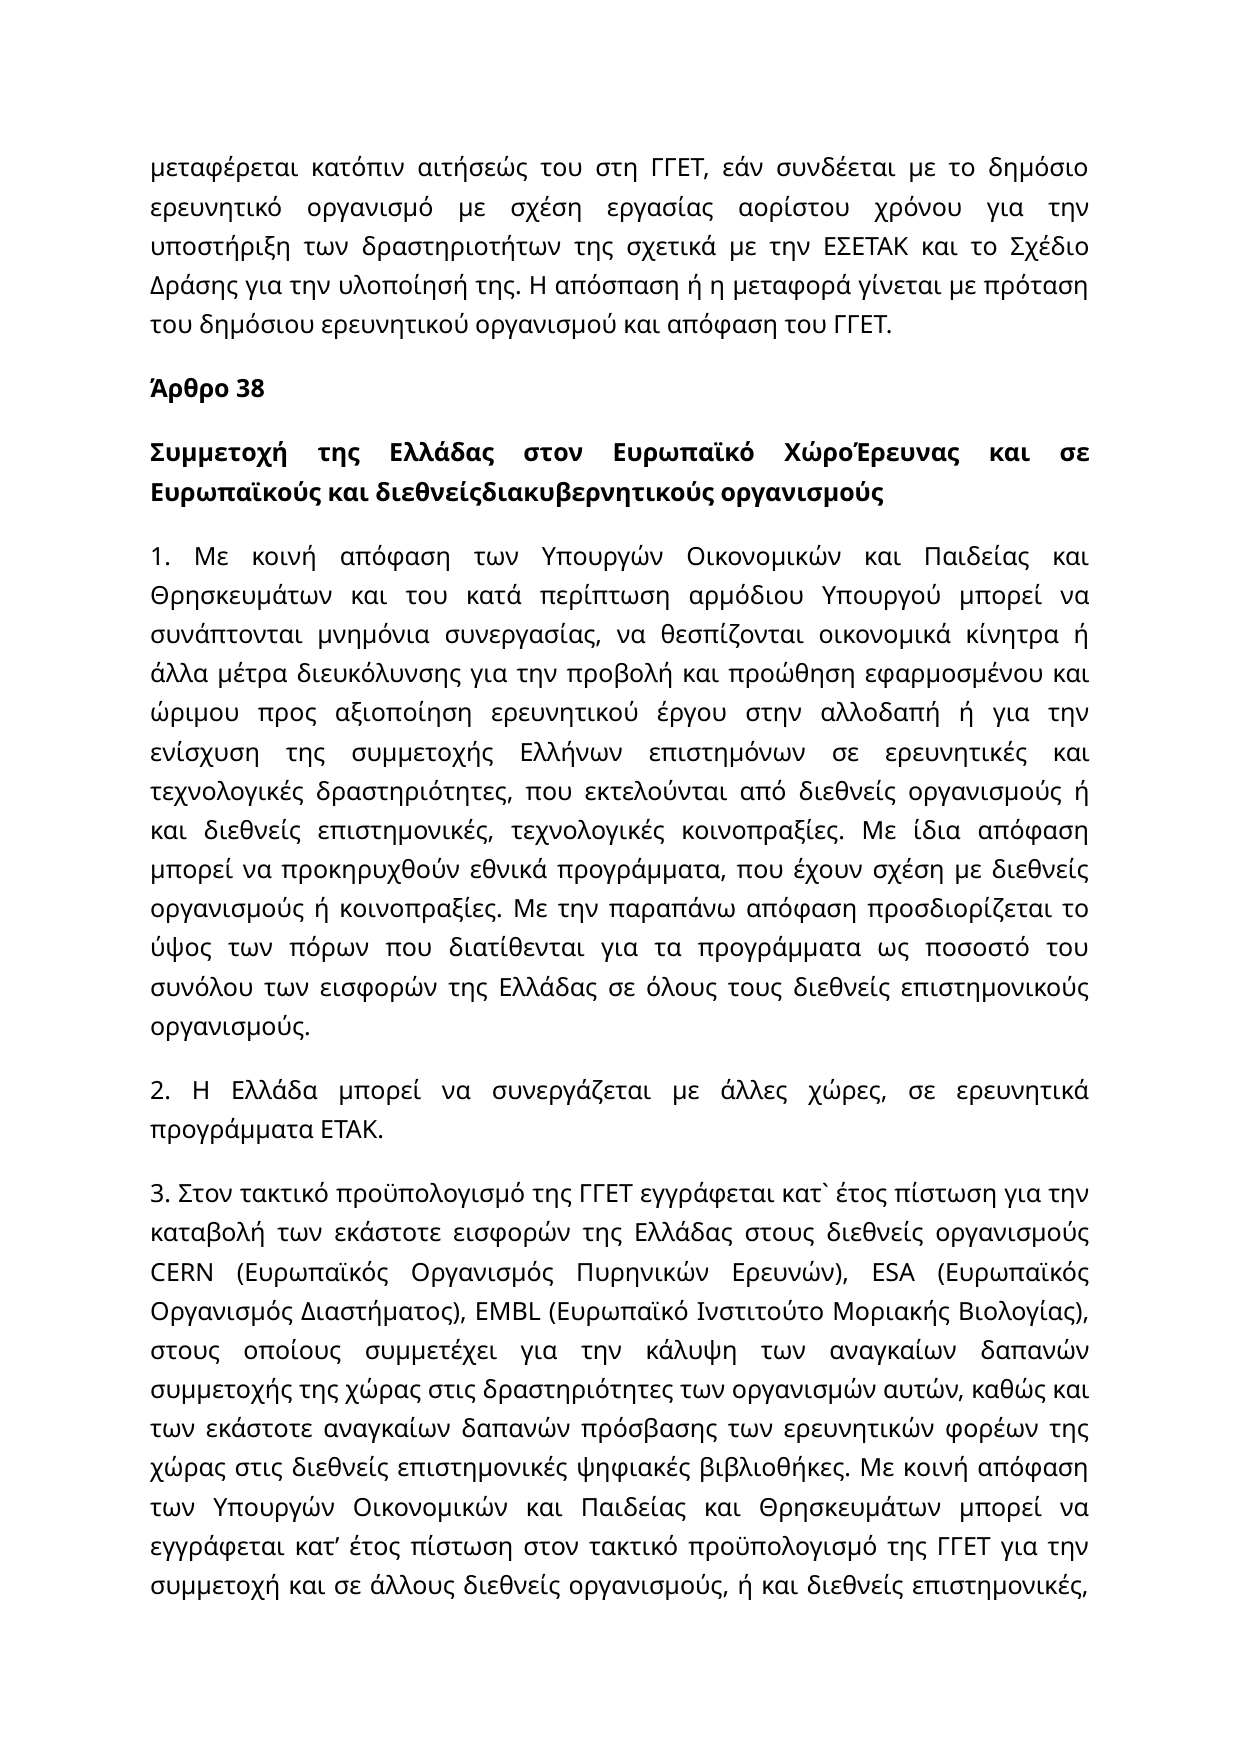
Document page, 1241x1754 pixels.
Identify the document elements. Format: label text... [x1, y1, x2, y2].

text μεταφέρεται κατόπιν αιτήσεώς του στη ΓΓΕΤ, εάν συνδέεται με το δημόσιο ερευνητικό οργανισμό με σχέση εργασίας αορίστου χρόνου για την υποστήριξη των δραστηριοτήτων της σχετικά με την ΕΣΕΤΑΚ και το Σχέδιο Δράσης για την υλοποίησή της. Η απόσπαση ή η μεταφορά γίνεται με πρόταση του δημόσιου ερευνητικού οργανισμού και απόφαση του ΓΓΕΤ. [150, 150, 1090, 341]
text 2. Η Ελλάδα μπορεί να συνεργάζεται με άλλες χώρες, σε ερευνητικά προγράμματα ΕΤΑΚ. [150, 1072, 1090, 1146]
text Άρθρο 38 [150, 371, 1090, 405]
text 3. Στον τακτικό προϋπολογισμό της ΓΓΕΤ εγγράφεται κατ` έτος πίστωση για την καταβολή των εκάστοτε εισφορών της Ελλάδας στους διεθνείς οργανισμούς CERN (Ευρωπαϊκός Οργανισμός Πυρηνικών Ερευνών), ESA (Ευρωπαϊκός Οργανισμός Διαστήματος), ΕΜΒL (Ευρωπαϊκό Ινστιτούτο Μοριακής Βιολογίας), στους οποίους συμμετέχει για την κάλυψη των αναγκαίων δαπανών συμμετοχής της χώρας στις δραστηριότητες των οργανισμών αυτών, καθώς και των εκάστοτε αναγκαίων δαπανών πρόσβασης των ερευνητικών φορέων της χώρας στις διεθνείς επιστημονικές ψηφιακές βιβλιοθήκες. Με κοινή απόφαση των Υπουργών Οικονομικών και Παιδείας και Θρησκευμάτων μπορεί να εγγράφεται κατ’ έτος πίστωση στον τακτικό προϋπολογισμό της ΓΓΕΤ για την συμμετοχή και σε άλλους διεθνείς οργανισμούς, ή και διεθνείς επιστημονικές, [150, 1176, 1090, 1602]
text 1. Με κοινή απόφαση των Υπουργών Οικονομικών και Παιδείας και Θρησκευμάτων και του κατά περίπτωση αρμόδιου Υπουργού μπορεί να συνάπτονται μνημόνια συνεργασίας, να θεσπίζονται οικονομικά κίνητρα ή άλλα μέτρα διευκόλυνσης για την προβολή και προώθηση εφαρμοσμένου και ώριμου προς αξιοποίηση ερευνητικού έργου στην αλλοδαπή ή για την ενίσχυση της συμμετοχής Ελλήνων επιστημόνων σε ερευνητικές και τεχνολογικές δραστηριότητες, που εκτελούνται από διεθνείς οργανισμούς ή και διεθνείς επιστημονικές, τεχνολογικές κοινοπραξίες. Με ίδια απόφαση μπορεί να προκηρυχθούν εθνικά προγράμματα, που έχουν σχέση με διεθνείς οργανισμούς ή κοινοπραξίες. Με την παραπάνω απόφαση προσδιορίζεται το ύψος των πόρων που διατίθενται για τα προγράμματα ως ποσοστό του συνόλου των εισφορών της Ελλάδας σε όλους τους διεθνείς επιστημονικούς οργανισμούς. [150, 538, 1090, 1042]
text Συμμετοχή της Ελλάδας στον Ευρωπαϊκό ΧώροΈρευνας και σε Ευρωπαϊκούς και διεθνείςδιακυβερνητικούς οργανισμούς [150, 435, 1090, 508]
